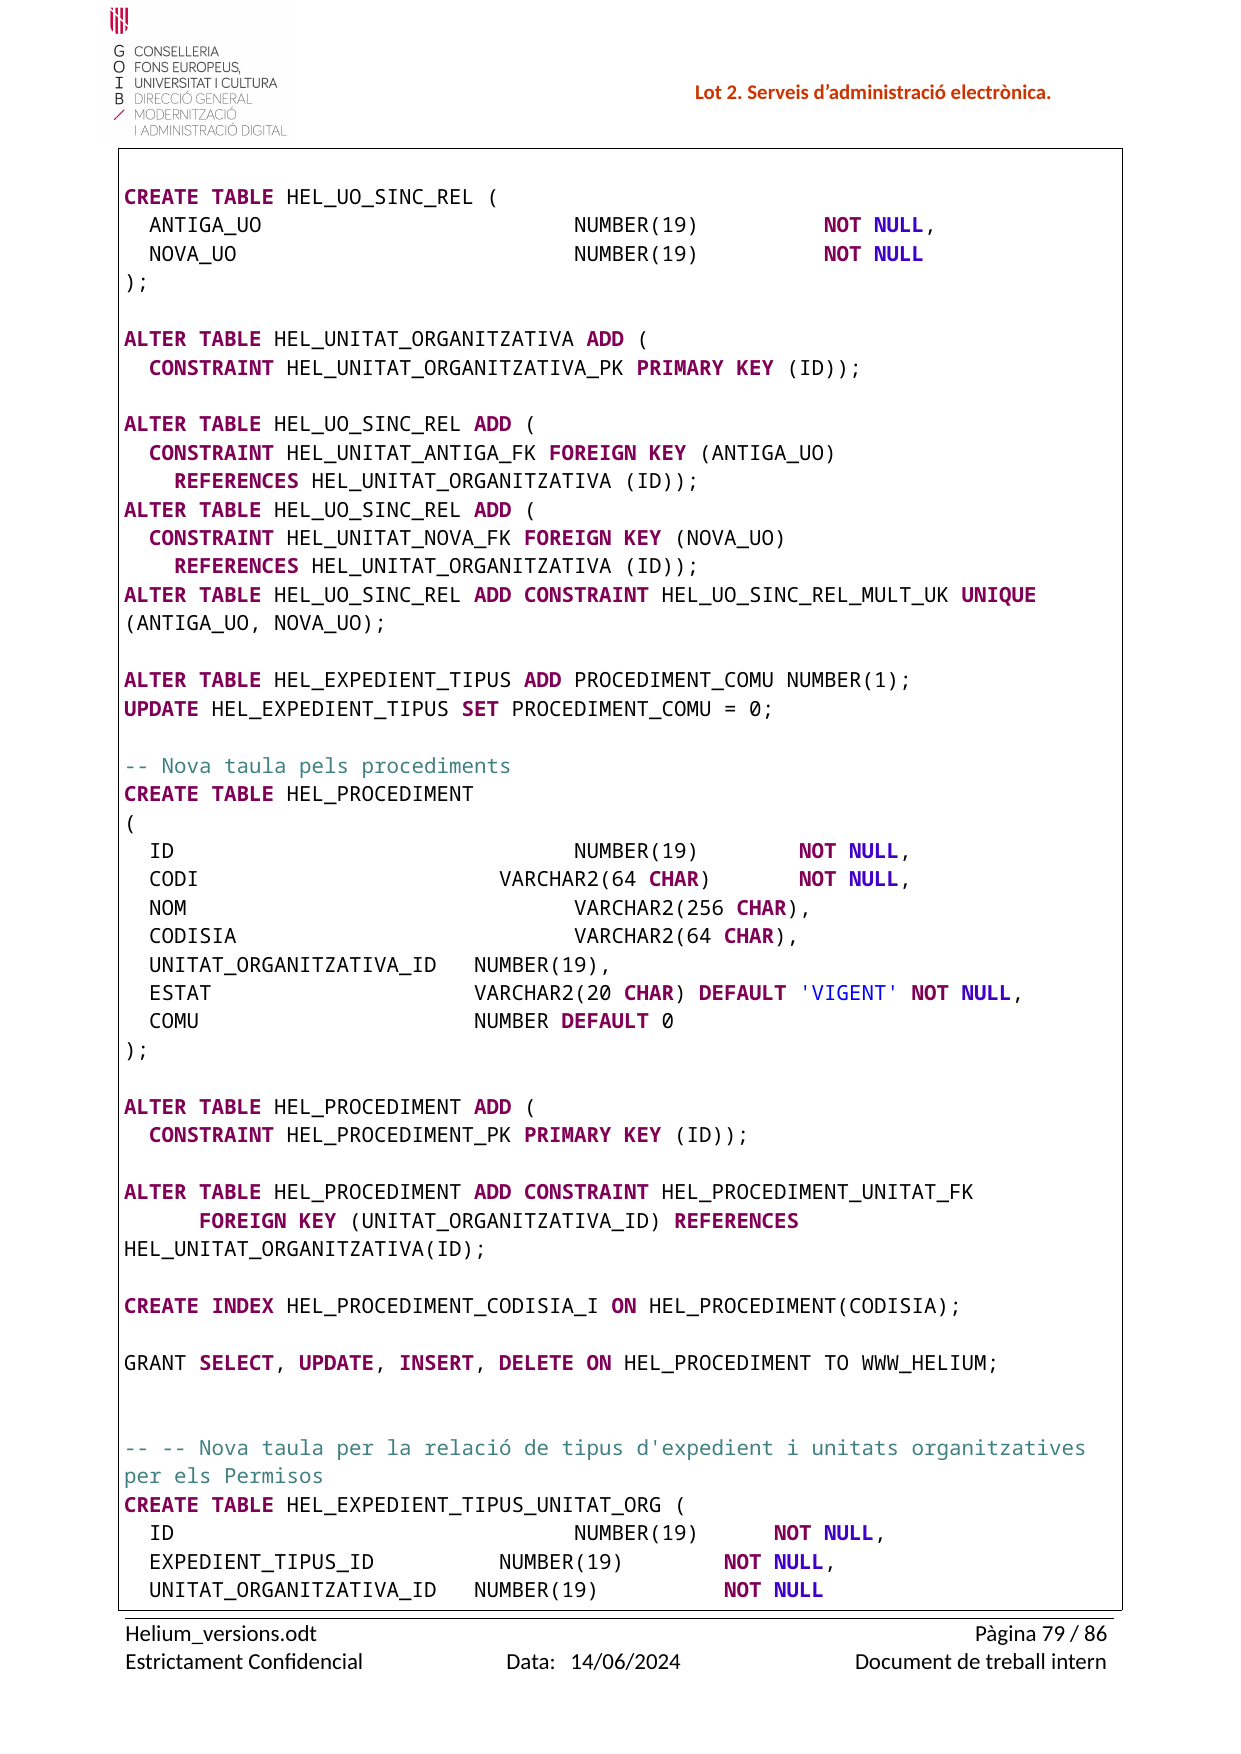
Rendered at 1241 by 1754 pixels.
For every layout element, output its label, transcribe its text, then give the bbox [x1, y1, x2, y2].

table_header CREATE TABLE HEL_UO_SINC_REL ( ANTIGA_UO NUMBER(19) NOT NULL, NOVA_UO NUMBER(19) NOT NULL ); ALTER TABLE HEL_UNITAT_ORGANITZATIVA ADD ( CONSTRAINT HEL_UNITAT_ORGANITZATIVA_PK PRIMARY KEY (ID)); ALTER TABLE HEL_UO_SINC_REL ADD ( CONSTRAINT HEL_UNITAT_ANTIGA_FK FOREIGN KEY (ANTIGA_UO) REFERENCES HEL_UNITAT_ORGANITZATIVA (ID)); ALTER TABLE HEL_UO_SINC_REL ADD ( CONSTRAINT HEL_UNITAT_NOVA_FK FOREIGN KEY (NOVA_UO) REFERENCES HEL_UNITAT_ORGANITZATIVA (ID)); ALTER TABLE HEL_UO_SINC_REL ADD CONSTRAINT HEL_UO_SINC_REL_MULT_UK UNIQUE (ANTIGA_UO, NOVA_UO); ALTER TABLE HEL_EXPEDIENT_TIPUS ADD PROCEDIMENT_COMU NUMBER(1); UPDATE HEL_EXPEDIENT_TIPUS SET PROCEDIMENT_COMU = 0; -- Nova taula pels procediments CREATE TABLE HEL_PROCEDIMENT ( ID NUMBER(19) NOT NULL, CODI VARCHAR2(64 CHAR) NOT NULL, NOM VARCHAR2(256 CHAR), CODISIA VARCHAR2(64 CHAR), UNITAT_ORGANITZATIVA_ID NUMBER(19), ESTAT VARCHAR2(20 CHAR) DEFAULT 'VIGENT' NOT NULL, COMU NUMBER DEFAULT 0 ); ALTER TABLE HEL_PROCEDIMENT ADD ( CONSTRAINT HEL_PROCEDIMENT_PK PRIMARY KEY (ID)); ALTER TABLE HEL_PROCEDIMENT ADD CONSTRAINT HEL_PROCEDIMENT_UNITAT_FK FOREIGN KEY (UNITAT_ORGANITZATIVA_ID) REFERENCES HEL_UNITAT_ORGANITZATIVA(ID); CREATE INDEX HEL_PROCEDIMENT_CODISIA_I ON HEL_PROCEDIMENT(CODISIA); GRANT SELECT, UPDATE, INSERT, DELETE ON HEL_PROCEDIMENT TO WWW_HELIUM; -- -- Nova taula per la relació de tipus d'expedient i unitats organitzatives per els Permisos CREATE TABLE HEL_EXPEDIENT_TIPUS_UNITAT_ORG ( ID NUMBER(19) NOT NULL, EXPEDIENT_TIPUS_ID NUMBER(19) NOT NULL, UNITAT_ORGANITZATIVA_ID NUMBER(19) NOT NULL [119, 149, 1122, 1609]
picture [100, 0, 297, 144]
